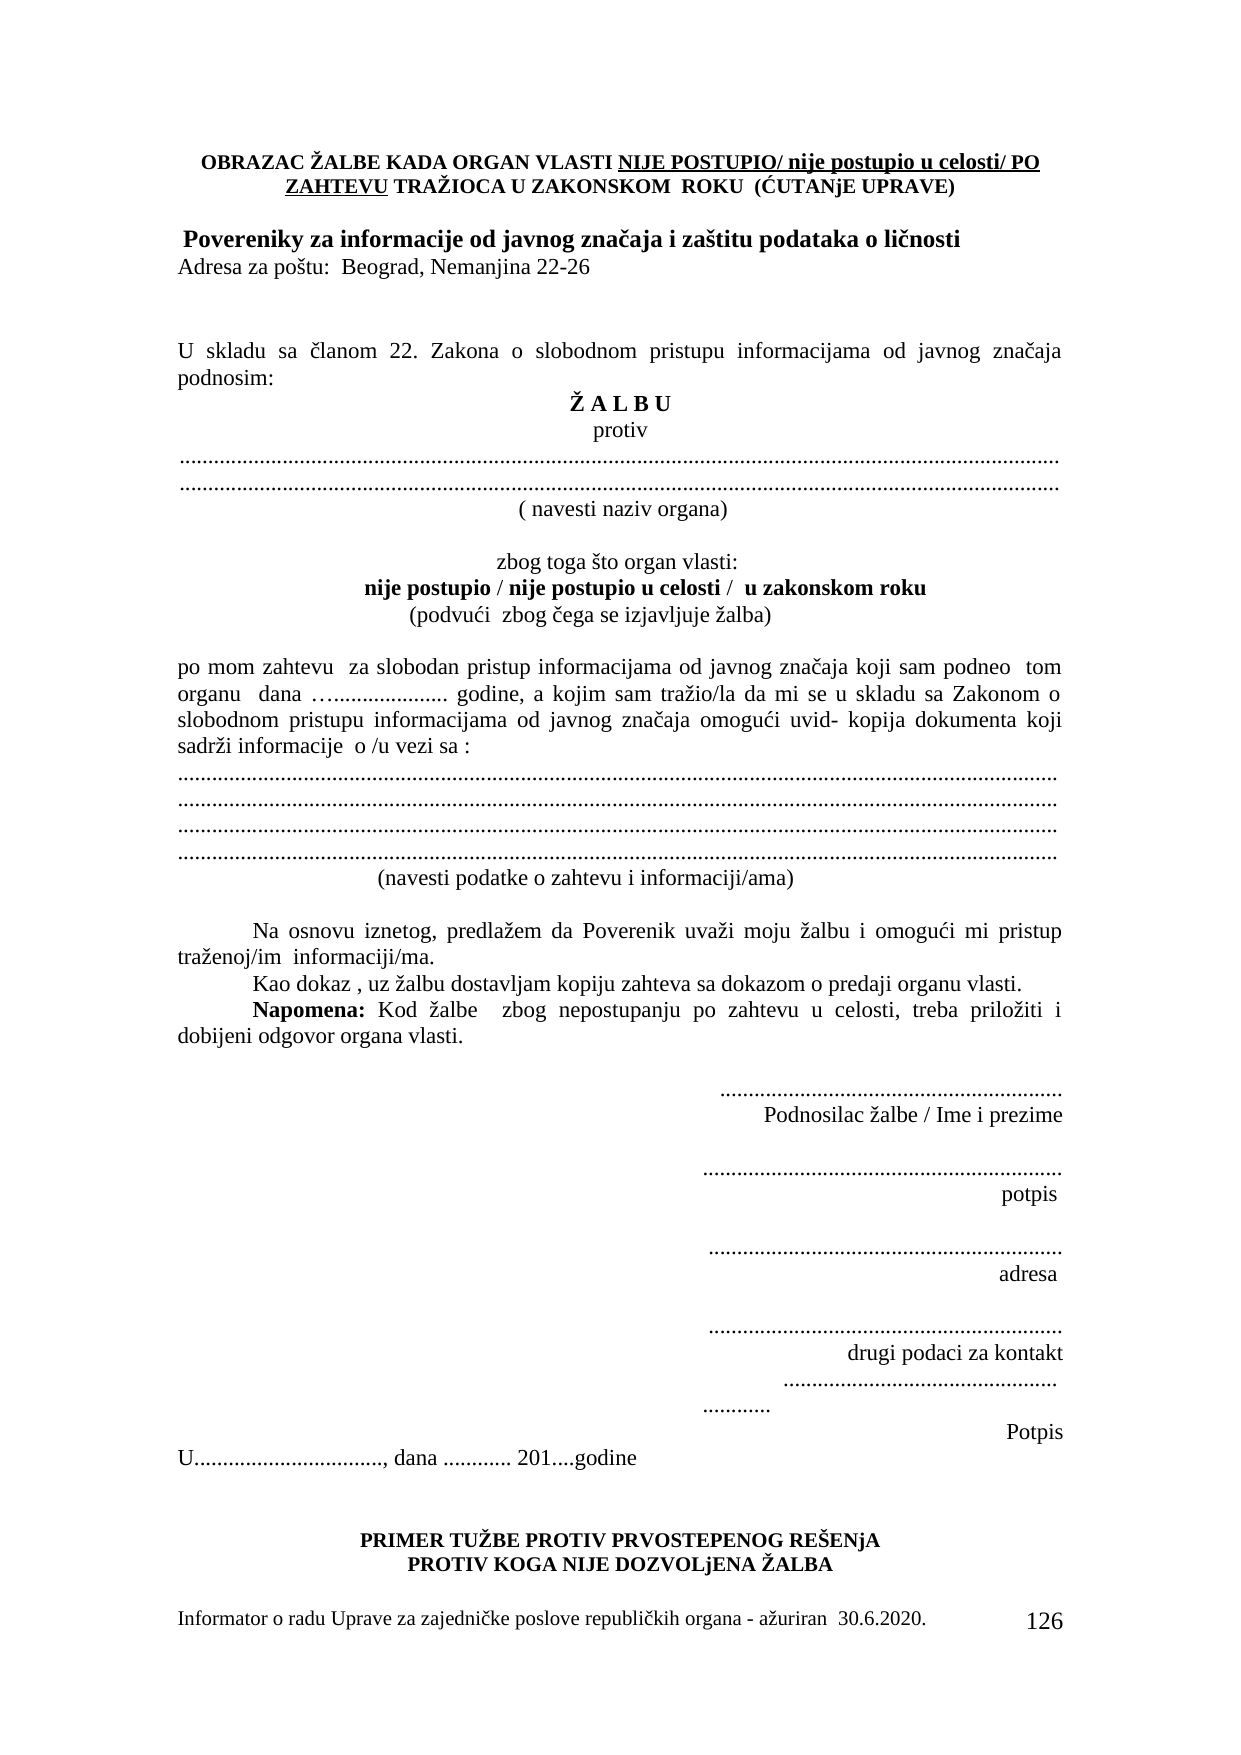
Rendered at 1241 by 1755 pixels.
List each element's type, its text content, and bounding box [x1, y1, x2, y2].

text Na osnovu iznetog, predlažem da Poverenik uvaži moju žalbu i omogući mi pristup traženoj/im informaciji/ma. [177, 917, 1063, 970]
text (podvući zbog čega se izjavlјuje žalba) [215, 601, 1063, 627]
text protiv [177, 416, 1063, 443]
text Kao dokaz , uz žalbu dostavlјam kopiju zahteva sa dokazom o predaji organu vlasti. [177, 970, 1063, 996]
text PRIMER TUŽBE PROTIV PRVOSTEPENOG REŠENјA [177, 1528, 1063, 1552]
text U................................., dana ............ 201....godine [177, 1444, 1063, 1470]
text .......................................................................................................................................................... [177, 785, 1063, 812]
text Napomena: Kod žalbe zbog nepostupanju po zahtevu u celosti, treba priložiti i dobijeni odgovor organa vlasti. [177, 996, 1063, 1049]
text Ž A L B U [177, 390, 1063, 416]
text Potpis [702, 1418, 1063, 1444]
text .............................................................. adresa [302, 1233, 1063, 1286]
text .......................................................................................................................................................... [177, 469, 1063, 495]
text .......................................................................................................................................................... [177, 838, 1063, 864]
text Podnosilac žalbe / Ime i prezime [702, 1101, 1063, 1128]
text (navesti podatke o zahtevu i informaciji/ama) [177, 864, 1063, 891]
text ............................................................ [177, 1365, 1063, 1418]
text OBRAZAC ŽALBE KADA ORGAN VLASTI NIJE POSTUPIO/ nije postupio u celosti/ PO ZAHTEVU TRAŽIOCA U ZAKONSKOM ROKU (ĆUTANјE UPRAVE) [177, 148, 1063, 198]
text Povereniky za informacije od javnog značaja i zaštitu podataka o ličnosti [177, 224, 1063, 253]
text U skladu sa članom 22. Zakona o slobodnom pristupu informacijama od javnog značaja podnosim: [177, 337, 1063, 390]
text ............................................................ [702, 1075, 1063, 1101]
text .......................................................................................................................................................... [177, 812, 1063, 838]
text PROTIV KOGA NIJE DOZVOLjENA ŽALBA [177, 1552, 1063, 1576]
text zbog toga što organ vlasti: [177, 548, 1063, 574]
text po mom zahtevu za slobodan pristup informacijama od javnog značaja koji sam podneo tom organu dana ….................... godine, a kojim sam tražio/la da mi se u skladu sa Zakonom o slobodnom pristupu informacijama od javnog značaja omogući uvid- kopija dokumenta koji sadrži informacije o /u vezi sa : [177, 653, 1063, 759]
text .......................................................................................................................................................... [177, 759, 1063, 785]
text .......................................................................................................................................................... [177, 443, 1063, 469]
text .............................................................. drugi podaci za kontakt [302, 1312, 1063, 1365]
text ............................................................... potpis [702, 1154, 1063, 1207]
text ( navesti naziv organa) [177, 495, 1063, 522]
text nije postupio / nije postupio u celosti / u zakonskom roku [227, 574, 1063, 601]
text Adresa za poštu: Beograd, Nemanjina 22-26 [177, 253, 1063, 279]
